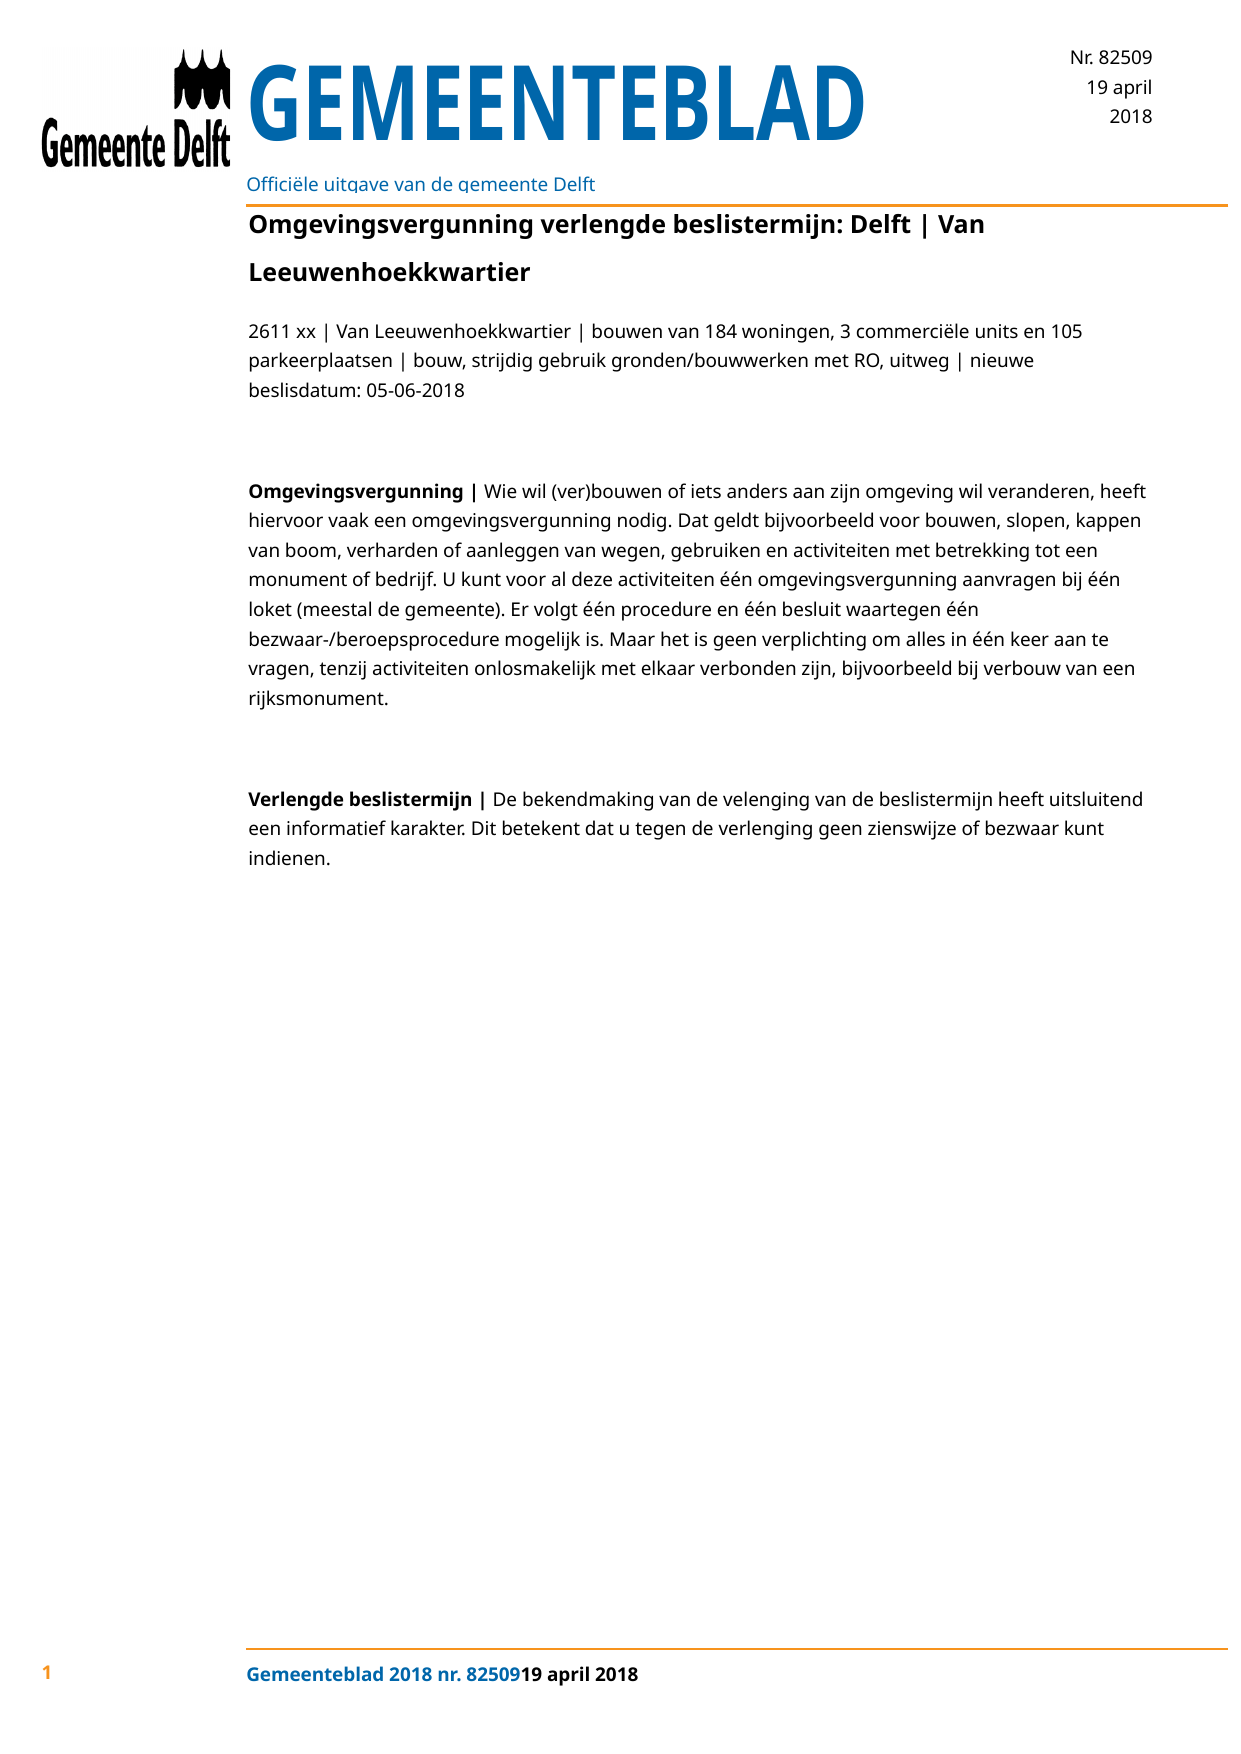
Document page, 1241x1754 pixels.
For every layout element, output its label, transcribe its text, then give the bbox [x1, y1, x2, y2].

text 2611 xx | Van Leeuwenhoekkwartier | bouwen van 184 woningen, 3 commerciële units en 105 parkeerplaatsen | bouw, strijdig gebruik gronden/bouwwerken met RO, uitweg | nieuwe beslisdatum: 05-06-2018 [248, 318, 1152, 403]
picture [41, 47, 231, 172]
text Verlengde beslistermijn | De bekendmaking van de velenging van de beslistermijn heeft uitsluitend een informatief karakter. Dit betekent dat u tegen de verlenging geen zienswijze of bezwaar kunt indienen. [248, 786, 1152, 871]
text Omgevingsvergunning verlengde beslistermijn: Delft | Van Leeuwenhoekkwartier [248, 207, 1152, 288]
text Omgevingsvergunning | Wie wil (ver)bouwen of iets anders aan zijn omgeving wil veranderen, heeft hiervoor vaak een omgevingsvergunning nodig. Dat geldt bijvoorbeeld voor bouwen, slopen, kappen van boom, verharden of aanleggen van wegen, gebruiken en activiteiten met betrekking tot een monument of bedrijf. U kunt voor al deze activiteiten één omgevingsvergunning aanvragen bij één loket (meestal de gemeente). Er volgt één procedure en één besluit waartegen één bezwaar-/beroepsprocedure mogelijk is. Maar het is geen verplichting om alles in één keer aan te vragen, tenzij activiteiten onlosmakelijk met elkaar verbonden zijn, bijvoorbeeld bij verbouw van een rijksmonument. [248, 478, 1152, 711]
